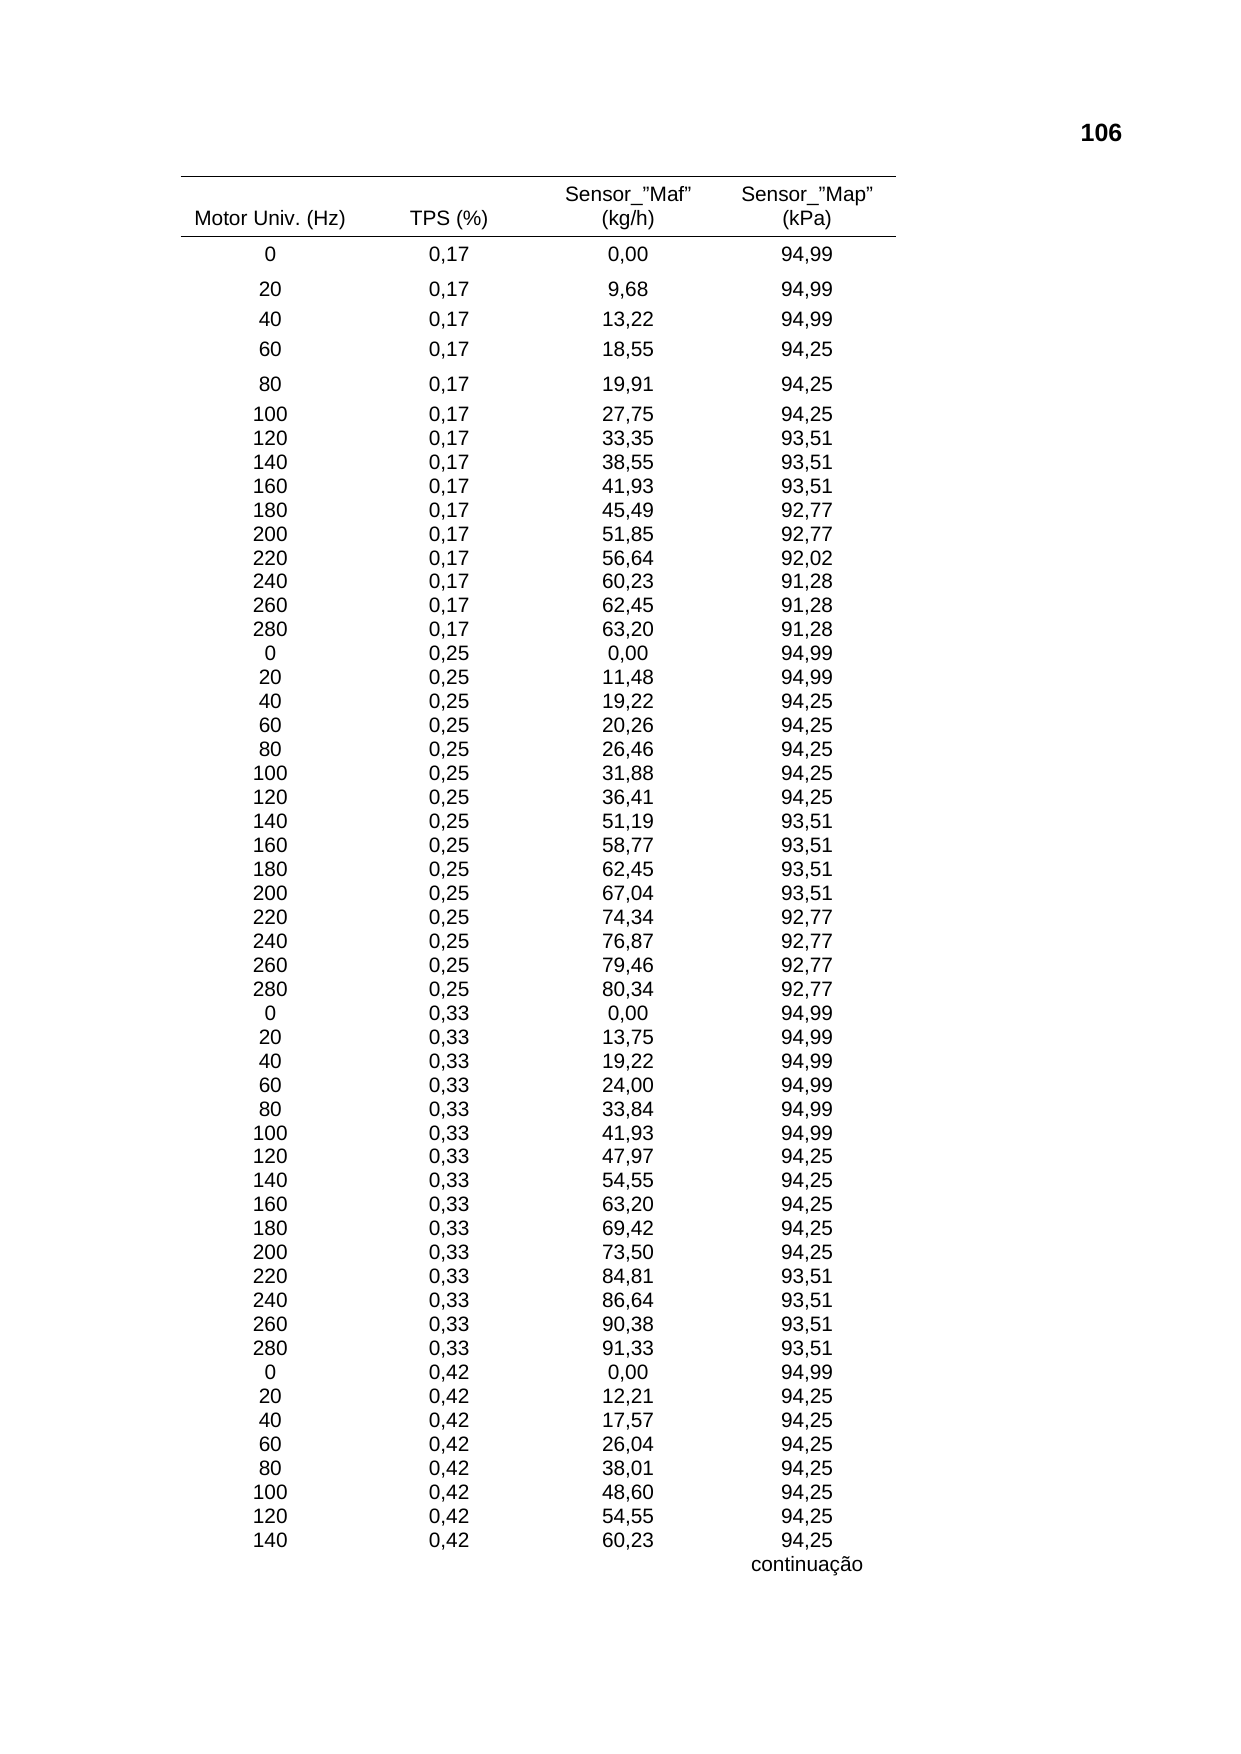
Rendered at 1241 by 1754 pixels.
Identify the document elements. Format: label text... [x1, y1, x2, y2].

table_cell 93,51 [718, 1288, 896, 1312]
table_cell 120 [181, 1504, 359, 1528]
table_cell 94,25 [718, 761, 896, 785]
table_cell 40 [181, 1408, 359, 1432]
table_cell 100 [181, 402, 359, 426]
table_cell 92,77 [718, 498, 896, 521]
table_cell 41,93 [539, 474, 717, 497]
table_cell 93,51 [718, 1336, 896, 1360]
table_cell 0,42 [360, 1432, 538, 1456]
table_cell 0,33 [360, 1096, 538, 1120]
table_cell 54,55 [539, 1504, 717, 1528]
table_cell 94,25 [718, 689, 896, 713]
table_cell 92,77 [718, 929, 896, 953]
table_cell 220 [181, 545, 359, 569]
table_cell 0 [181, 1001, 359, 1024]
table_cell 94,25 [718, 785, 896, 809]
table_cell 0,42 [360, 1408, 538, 1432]
table_cell TPS (%) [360, 177, 538, 236]
table_cell 94,25 [718, 713, 896, 737]
table_cell 80,34 [539, 977, 717, 1001]
table_cell 94,25 [718, 366, 896, 402]
table_cell 90,38 [539, 1312, 717, 1336]
table_cell 67,04 [539, 881, 717, 905]
table_cell 12,21 [539, 1384, 717, 1408]
table_cell 79,46 [539, 953, 717, 977]
table_cell 93,51 [718, 1264, 896, 1288]
table_cell 93,51 [718, 809, 896, 833]
table_cell 0,25 [360, 713, 538, 737]
table_cell 140 [181, 1168, 359, 1192]
table_cell 0,25 [360, 953, 538, 977]
table_cell 140 [181, 450, 359, 473]
table_cell 0,17 [360, 617, 538, 641]
table_cell 0,33 [360, 1049, 538, 1072]
table_cell 31,88 [539, 761, 717, 785]
table_cell 93,51 [718, 474, 896, 497]
table_cell 80 [181, 366, 359, 402]
table_cell 48,60 [539, 1480, 717, 1504]
table_cell 0,33 [360, 1192, 538, 1216]
table_cell 0,17 [360, 545, 538, 569]
table_cell 0,25 [360, 833, 538, 857]
table_cell 0,17 [360, 402, 538, 426]
table_cell 41,93 [539, 1120, 717, 1144]
table_cell 100 [181, 1120, 359, 1144]
table_cell 94,25 [718, 1216, 896, 1240]
table_cell 94,99 [718, 1025, 896, 1048]
table_cell 51,85 [539, 521, 717, 545]
table_cell 0,42 [360, 1360, 538, 1384]
table_cell [181, 1552, 359, 1576]
table_cell 9,68 [539, 271, 717, 307]
table_cell 120 [181, 426, 359, 449]
table_cell 93,51 [718, 857, 896, 881]
table_cell 0,42 [360, 1504, 538, 1528]
table_cell 0,25 [360, 761, 538, 785]
table_cell 0,17 [360, 331, 538, 366]
table_cell 60 [181, 713, 359, 737]
table_cell 27,75 [539, 402, 717, 426]
table_cell 120 [181, 785, 359, 809]
table_cell 91,28 [718, 593, 896, 617]
table_cell 100 [181, 761, 359, 785]
table_cell 0,17 [360, 237, 538, 271]
table_cell 260 [181, 953, 359, 977]
table_cell 20,26 [539, 713, 717, 737]
table_cell 47,97 [539, 1144, 717, 1168]
table_cell 94,25 [718, 1504, 896, 1528]
table_cell 0 [181, 641, 359, 665]
table_cell 0,25 [360, 977, 538, 1001]
table_cell 94,99 [718, 1120, 896, 1144]
table_cell 0,00 [539, 1360, 717, 1384]
table_cell 63,20 [539, 1192, 717, 1216]
table_cell 0,33 [360, 1288, 538, 1312]
table_cell 60 [181, 1073, 359, 1096]
table_cell 17,57 [539, 1408, 717, 1432]
table_cell 18,55 [539, 331, 717, 366]
table_cell continuação [718, 1552, 896, 1576]
table_cell 93,51 [718, 1312, 896, 1336]
table_cell 58,77 [539, 833, 717, 857]
table_cell 240 [181, 1288, 359, 1312]
table_cell 94,25 [718, 1384, 896, 1408]
table_cell 40 [181, 307, 359, 331]
table_cell 94,25 [718, 402, 896, 426]
table_cell 0,17 [360, 593, 538, 617]
table_cell 38,01 [539, 1456, 717, 1480]
table_cell 280 [181, 977, 359, 1001]
table_cell 84,81 [539, 1264, 717, 1288]
table_cell 13,75 [539, 1025, 717, 1048]
table_cell 94,99 [718, 271, 896, 307]
table_cell 0,17 [360, 521, 538, 545]
table_cell 20 [181, 1384, 359, 1408]
table_cell [360, 1552, 538, 1576]
table_cell 91,28 [718, 617, 896, 641]
table_cell 0,25 [360, 665, 538, 689]
table_cell 0,33 [360, 1073, 538, 1096]
table_cell Sensor_”Maf” (kg/h) [539, 177, 717, 236]
table_cell 11,48 [539, 665, 717, 689]
table_cell Motor Univ. (Hz) [181, 177, 359, 236]
table_cell 80 [181, 1456, 359, 1480]
table_cell 0,33 [360, 1001, 538, 1024]
table_cell 160 [181, 833, 359, 857]
table_cell 0,33 [360, 1216, 538, 1240]
table_cell 92,77 [718, 953, 896, 977]
table_cell 94,99 [718, 1049, 896, 1072]
table_cell 26,04 [539, 1432, 717, 1456]
table_cell 94,25 [718, 1144, 896, 1168]
table_cell 94,25 [718, 1240, 896, 1264]
table_cell 60 [181, 1432, 359, 1456]
table_cell 0,33 [360, 1312, 538, 1336]
table_cell 240 [181, 929, 359, 953]
table_cell 92,77 [718, 977, 896, 1001]
table_cell 62,45 [539, 593, 717, 617]
table_cell 86,64 [539, 1288, 717, 1312]
table_cell 94,25 [718, 1192, 896, 1216]
table_cell 92,77 [718, 905, 896, 929]
table_cell 24,00 [539, 1073, 717, 1096]
table_cell 73,50 [539, 1240, 717, 1264]
table_cell 45,49 [539, 498, 717, 521]
table_cell 76,87 [539, 929, 717, 953]
table_cell 51,19 [539, 809, 717, 833]
table_cell 0,33 [360, 1168, 538, 1192]
table_cell 94,99 [718, 1096, 896, 1120]
table_cell 140 [181, 809, 359, 833]
table_cell 94,25 [718, 1528, 896, 1552]
table_cell 94,25 [718, 1168, 896, 1192]
table_cell 94,25 [718, 1432, 896, 1456]
table_cell 94,99 [718, 1360, 896, 1384]
table_cell 0,42 [360, 1384, 538, 1408]
table_cell 0,17 [360, 426, 538, 449]
table_cell 180 [181, 498, 359, 521]
table_cell 0,17 [360, 450, 538, 473]
table_cell 0,42 [360, 1528, 538, 1552]
table_cell 280 [181, 617, 359, 641]
table_cell 180 [181, 857, 359, 881]
table_cell 94,99 [718, 307, 896, 331]
table_cell 0,00 [539, 641, 717, 665]
table_cell 220 [181, 1264, 359, 1288]
table_cell 0,33 [360, 1120, 538, 1144]
table_cell 92,02 [718, 545, 896, 569]
table_cell 200 [181, 521, 359, 545]
table_cell 0,42 [360, 1456, 538, 1480]
table_cell 0,33 [360, 1240, 538, 1264]
table_cell 80 [181, 1096, 359, 1120]
table_cell 94,25 [718, 737, 896, 761]
table_cell 0 [181, 1360, 359, 1384]
table_cell 260 [181, 593, 359, 617]
table_cell 0,33 [360, 1264, 538, 1288]
table_cell 200 [181, 1240, 359, 1264]
table_cell 19,91 [539, 366, 717, 402]
table_cell 94,25 [718, 1480, 896, 1504]
table_cell 94,25 [718, 331, 896, 366]
table_cell 0,33 [360, 1144, 538, 1168]
table_cell 56,64 [539, 545, 717, 569]
table_cell 260 [181, 1312, 359, 1336]
table_cell 0,25 [360, 881, 538, 905]
table_cell 0,00 [539, 1001, 717, 1024]
table_cell 38,55 [539, 450, 717, 473]
table_cell 94,99 [718, 1001, 896, 1024]
table_cell 0,17 [360, 569, 538, 593]
table_cell 94,25 [718, 1408, 896, 1432]
table_cell 19,22 [539, 1049, 717, 1072]
table_cell 93,51 [718, 833, 896, 857]
table_cell 74,34 [539, 905, 717, 929]
table_cell 0,25 [360, 809, 538, 833]
table_cell 0,17 [360, 366, 538, 402]
table_cell 80 [181, 737, 359, 761]
table_cell 0,25 [360, 905, 538, 929]
table_cell 140 [181, 1528, 359, 1552]
table_cell 100 [181, 1480, 359, 1504]
table_cell 160 [181, 474, 359, 497]
table_cell 0,25 [360, 641, 538, 665]
table_cell 280 [181, 1336, 359, 1360]
table_cell 13,22 [539, 307, 717, 331]
table_cell 20 [181, 1025, 359, 1048]
table_cell 0,33 [360, 1336, 538, 1360]
table_cell 0,25 [360, 689, 538, 713]
table_cell 0,17 [360, 498, 538, 521]
table_cell 93,51 [718, 426, 896, 449]
table_cell 94,99 [718, 1073, 896, 1096]
table_cell 220 [181, 905, 359, 929]
table_cell 94,99 [718, 641, 896, 665]
table_cell Sensor_”Map” (kPa) [718, 177, 896, 236]
table_cell 26,46 [539, 737, 717, 761]
table_cell 0,33 [360, 1025, 538, 1048]
table_cell 92,77 [718, 521, 896, 545]
table_cell 91,28 [718, 569, 896, 593]
table_cell 0,42 [360, 1480, 538, 1504]
table_cell 0,00 [539, 237, 717, 271]
table_cell 93,51 [718, 450, 896, 473]
table_cell 0,25 [360, 737, 538, 761]
table_cell 63,20 [539, 617, 717, 641]
table_cell 60,23 [539, 1528, 717, 1552]
table_cell 69,42 [539, 1216, 717, 1240]
table_cell 180 [181, 1216, 359, 1240]
table_cell 200 [181, 881, 359, 905]
table_cell 19,22 [539, 689, 717, 713]
table_cell 60 [181, 331, 359, 366]
table_cell 94,25 [718, 1456, 896, 1480]
table_cell 54,55 [539, 1168, 717, 1192]
table_cell 94,99 [718, 237, 896, 271]
table_cell 120 [181, 1144, 359, 1168]
table_cell 160 [181, 1192, 359, 1216]
table_cell [539, 1552, 717, 1576]
table_cell 91,33 [539, 1336, 717, 1360]
table_cell 20 [181, 271, 359, 307]
table_cell 93,51 [718, 881, 896, 905]
table_cell 40 [181, 689, 359, 713]
table_cell 0,25 [360, 785, 538, 809]
table_cell 0,17 [360, 474, 538, 497]
table_cell 36,41 [539, 785, 717, 809]
table_cell 0,17 [360, 271, 538, 307]
table_cell 0 [181, 237, 359, 271]
table_cell 20 [181, 665, 359, 689]
table_cell 40 [181, 1049, 359, 1072]
table_cell 94,99 [718, 665, 896, 689]
table_cell 240 [181, 569, 359, 593]
table_cell 62,45 [539, 857, 717, 881]
table_cell 0,25 [360, 857, 538, 881]
table_cell 0,17 [360, 307, 538, 331]
table_cell 60,23 [539, 569, 717, 593]
table_cell 33,84 [539, 1096, 717, 1120]
table_cell 33,35 [539, 426, 717, 449]
table_cell 0,25 [360, 929, 538, 953]
